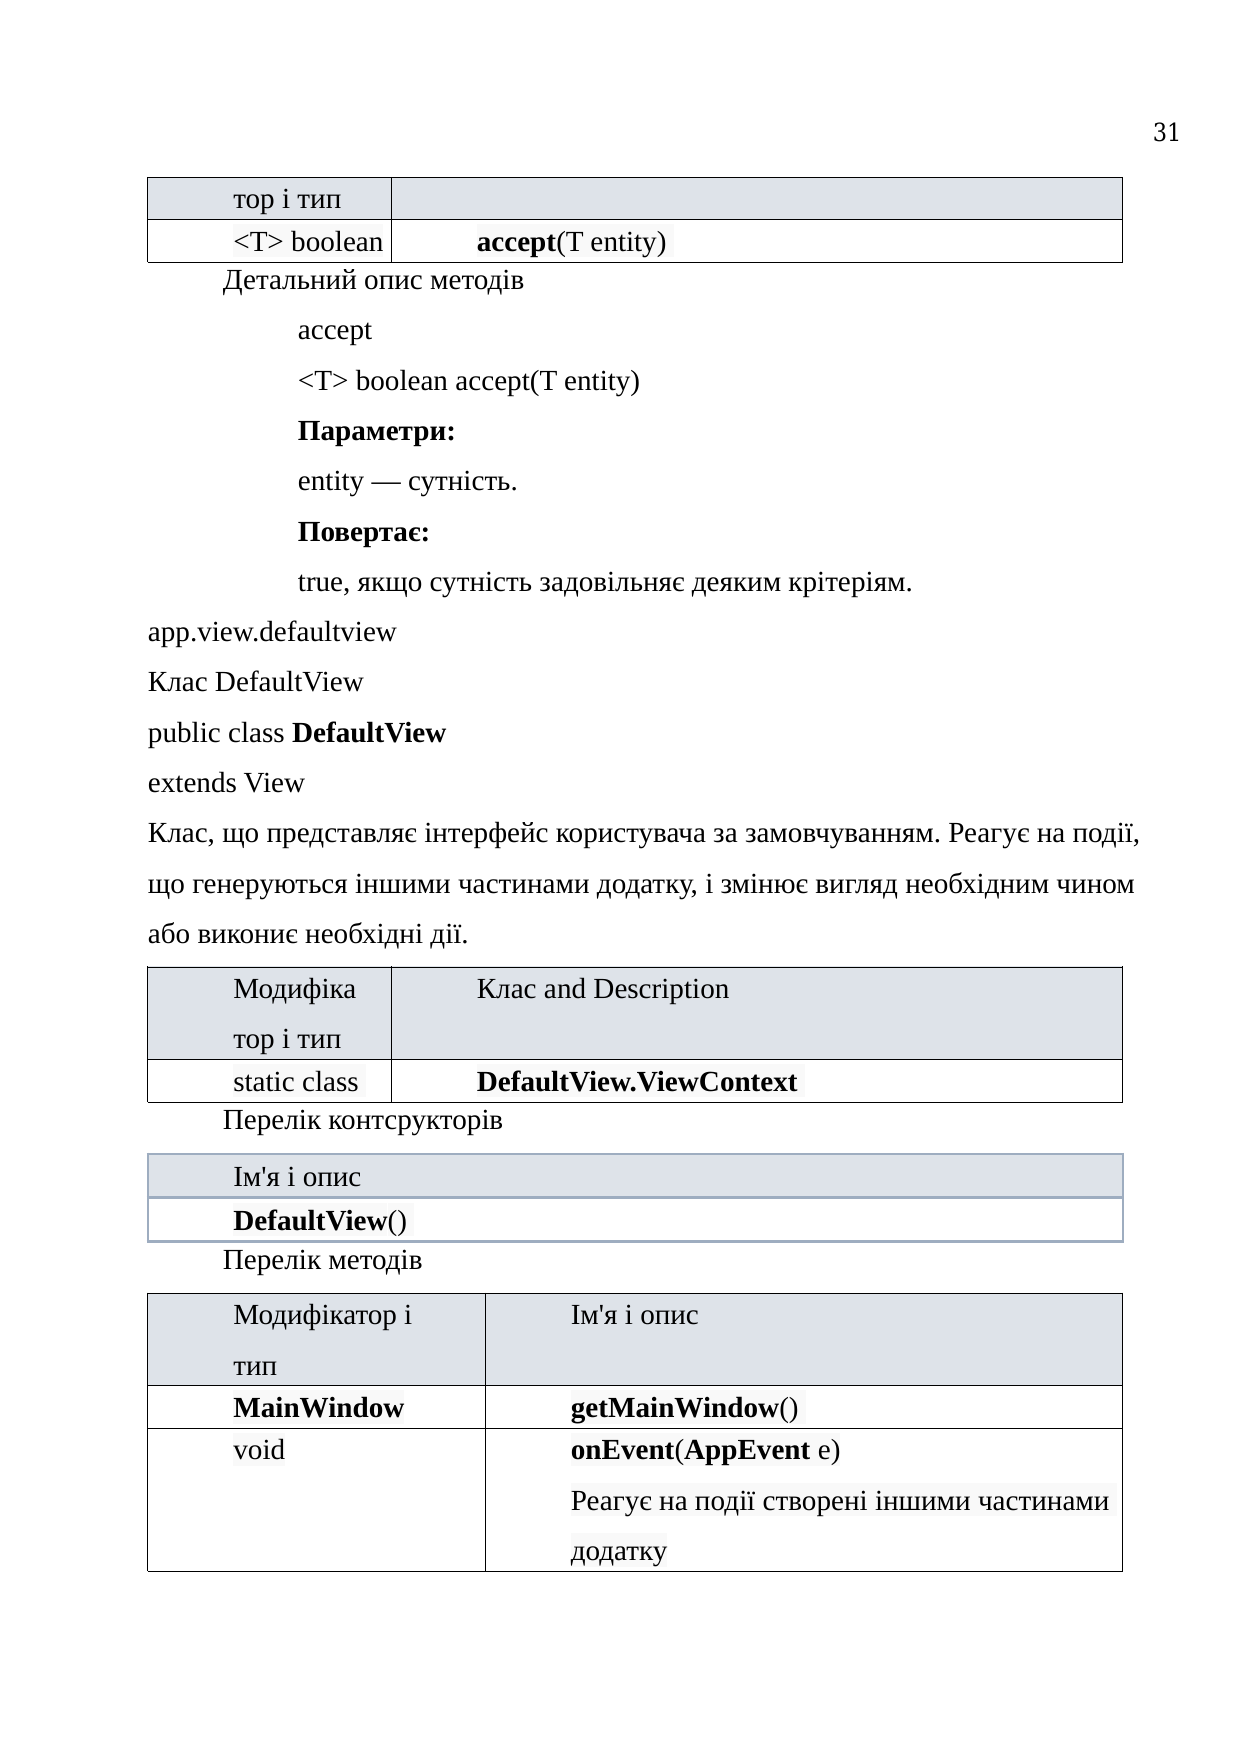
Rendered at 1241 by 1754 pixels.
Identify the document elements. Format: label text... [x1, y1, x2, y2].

table_cell <T> boolean [148, 220, 391, 262]
text public class DefaultView extends View [148, 715, 1181, 799]
table_cell DefaultView.ViewContext [392, 1060, 1122, 1102]
table_header тор і тип [148, 178, 391, 219]
text Перелік методів [223, 1242, 1181, 1276]
text entity — сутність. [298, 463, 1181, 497]
table_cell DefaultView() [149, 1199, 1122, 1240]
table_header Модифікатор і тип [148, 1294, 485, 1385]
table_header [392, 178, 1122, 219]
table_header Ім'я і опис [149, 1155, 1122, 1196]
text Клас DefaultView [148, 664, 1181, 698]
table_header Модифікатор і тип [148, 968, 391, 1059]
text Параметри: [298, 413, 1181, 447]
text Клас, що представляє інтерфейс користувача за замовчуванням. Реагує на події, що генеруються іншими частинами додатку, і змінює вигляд необхідним чином або викониє необхідні дії. [148, 816, 1181, 950]
text app.view.defaultview [148, 614, 1150, 648]
table_header Клас and Description [392, 968, 1122, 1059]
text <T> boolean accept(T entity) [298, 363, 1181, 396]
text Детальний опис методів [223, 262, 1181, 296]
table_cell onEvent(AppEvent e) Реагує на події створені іншими частинами додатку [486, 1429, 1122, 1571]
table_cell MainWindow [148, 1386, 485, 1428]
table_cell void [148, 1429, 485, 1571]
text true, якщо сутність задовільняє деяким крітеріям. [298, 564, 1181, 597]
table_header Ім'я і опис [486, 1294, 1122, 1385]
text accept [298, 312, 1181, 346]
text Перелік контсрукторів [223, 1102, 1181, 1136]
table_cell getMainWindow() [486, 1386, 1122, 1428]
table_cell accept(T entity) [392, 220, 1122, 262]
text Повертає: [298, 514, 1181, 547]
table_cell static class [148, 1060, 391, 1102]
